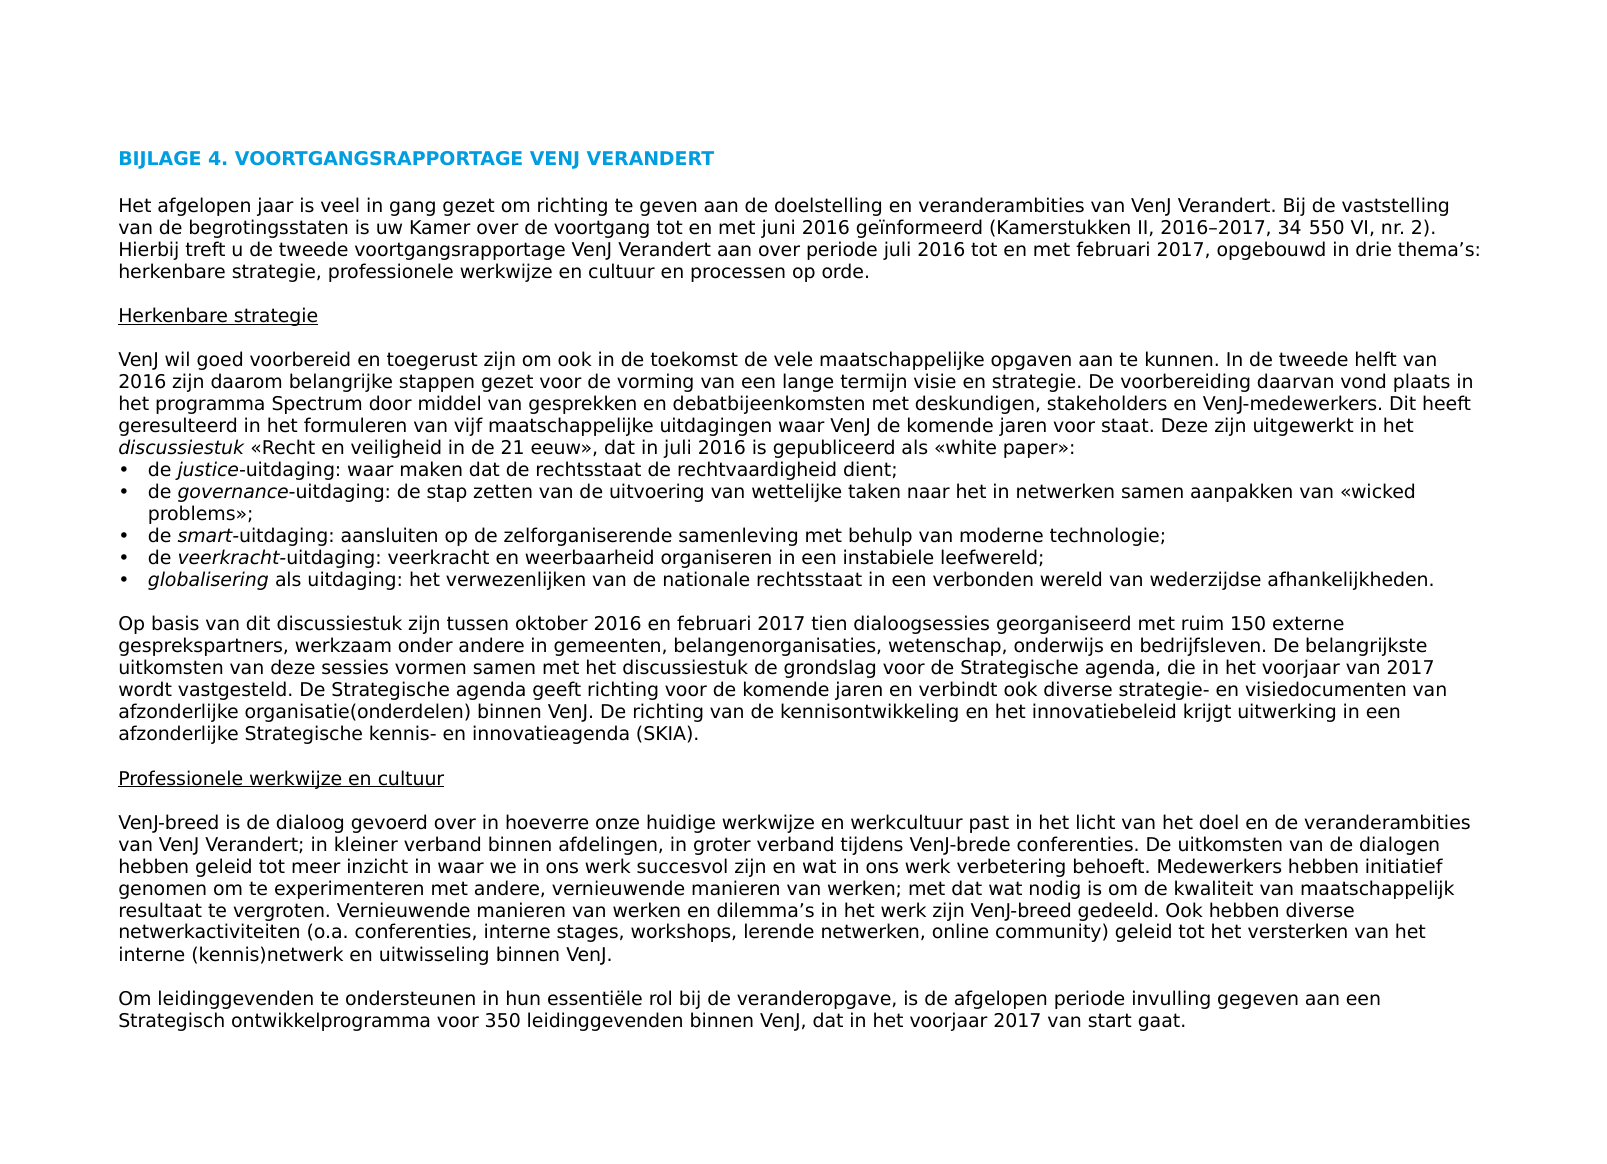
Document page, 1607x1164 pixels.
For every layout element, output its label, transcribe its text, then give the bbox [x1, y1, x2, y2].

text • de smart-uitdaging: aansluiten op de zelforganiserende samenleving met behulp van moderne technologie; [118, 525, 1488, 547]
text • de veerkracht-uitdaging: veerkracht en weerbaarheid organiseren in een instabiele leefwereld; [118, 547, 1488, 569]
text • de justice-uitdaging: waar maken dat de rechtsstaat de rechtvaardigheid dient; [118, 459, 1488, 481]
subtitle Herkenbare strategie [118, 305, 1488, 327]
text Het afgelopen jaar is veel in gang gezet om richting te geven aan de doelstelling en veranderambities van VenJ Verandert. Bij de vaststelling van de begrotingsstaten is uw Kamer over de voortgang tot en met juni 2016 geïnformeerd (Kamerstukken II, 2016–2017, 34 550 VI, nr. 2). Hierbij treft u de tweede voortgangsrapportage VenJ Verandert aan over periode juli 2016 tot en met februari 2017, opgebouwd in drie thema’s: herkenbare strategie, professionele werkwijze en cultuur en processen op orde. [118, 195, 1488, 283]
text Op basis van dit discussiestuk zijn tussen oktober 2016 en februari 2017 tien dialoogsessies georganiseerd met ruim 150 externe gesprekspartners, werkzaam onder andere in gemeenten, belangenorganisaties, wetenschap, onderwijs en bedrijfsleven. De belangrijkste uitkomsten van deze sessies vormen samen met het discussiestuk de grondslag voor de Strategische agenda, die in het voorjaar van 2017 wordt vastgesteld. De Strategische agenda geeft richting voor de komende jaren en verbindt ook diverse strategie- en visiedocumenten van afzonderlijke organisatie(onderdelen) binnen VenJ. De richting van de kennisontwikkeling en het innovatiebeleid krijgt uitwerking in een afzonderlijke Strategische kennis- en innovatieagenda (SKIA). [118, 613, 1488, 745]
text • de governance-uitdaging: de stap zetten van de uitvoering van wettelijke taken naar het in netwerken samen aanpakken van «wicked problems»; [118, 481, 1488, 525]
text Om leidinggevenden te ondersteunen in hun essentiële rol bij de veranderopgave, is de afgelopen periode invulling gegeven aan een Strategisch ontwikkelprogramma voor 350 leidinggevenden binnen VenJ, dat in het voorjaar 2017 van start gaat. [118, 988, 1488, 1032]
subtitle BIJLAGE 4. VOORTGANGSRAPPORTAGE VENJ VERANDERT [118, 148, 1488, 170]
subtitle Professionele werkwijze en cultuur [118, 767, 1488, 789]
text • globalisering als uitdaging: het verwezenlijken van de nationale rechtsstaat in een verbonden wereld van wederzijdse afhankelijkheden. [118, 569, 1488, 591]
text VenJ-breed is de dialoog gevoerd over in hoeverre onze huidige werkwijze en werkcultuur past in het licht van het doel en de veranderambities van VenJ Verandert; in kleiner verband binnen afdelingen, in groter verband tijdens VenJ-brede conferenties. De uitkomsten van de dialogen hebben geleid tot meer inzicht in waar we in ons werk succesvol zijn en wat in ons werk verbetering behoeft. Medewerkers hebben initiatief genomen om te experimenteren met andere, vernieuwende manieren van werken; met dat wat nodig is om de kwaliteit van maatschappelijk resultaat te vergroten. Vernieuwende manieren van werken en dilemma’s in het werk zijn VenJ-breed gedeeld. Ook hebben diverse netwerkactiviteiten (o.a. conferenties, interne stages, workshops, lerende netwerken, online community) geleid tot het versterken van het interne (kennis)netwerk en uitwisseling binnen VenJ. [118, 812, 1488, 965]
text VenJ wil goed voorbereid en toegerust zijn om ook in de toekomst de vele maatschappelijke opgaven aan te kunnen. In de tweede helft van 2016 zijn daarom belangrijke stappen gezet voor de vorming van een lange termijn visie en strategie. De voorbereiding daarvan vond plaats in het programma Spectrum door middel van gesprekken en debatbijeenkomsten met deskundigen, stakeholders en VenJ-medewerkers. Dit heeft geresulteerd in het formuleren van vijf maatschappelijke uitdagingen waar VenJ de komende jaren voor staat. Deze zijn uitgewerkt in het discussiestuk «Recht en veiligheid in de 21 eeuw», dat in juli 2016 is gepubliceerd als «white paper»: [118, 349, 1488, 459]
